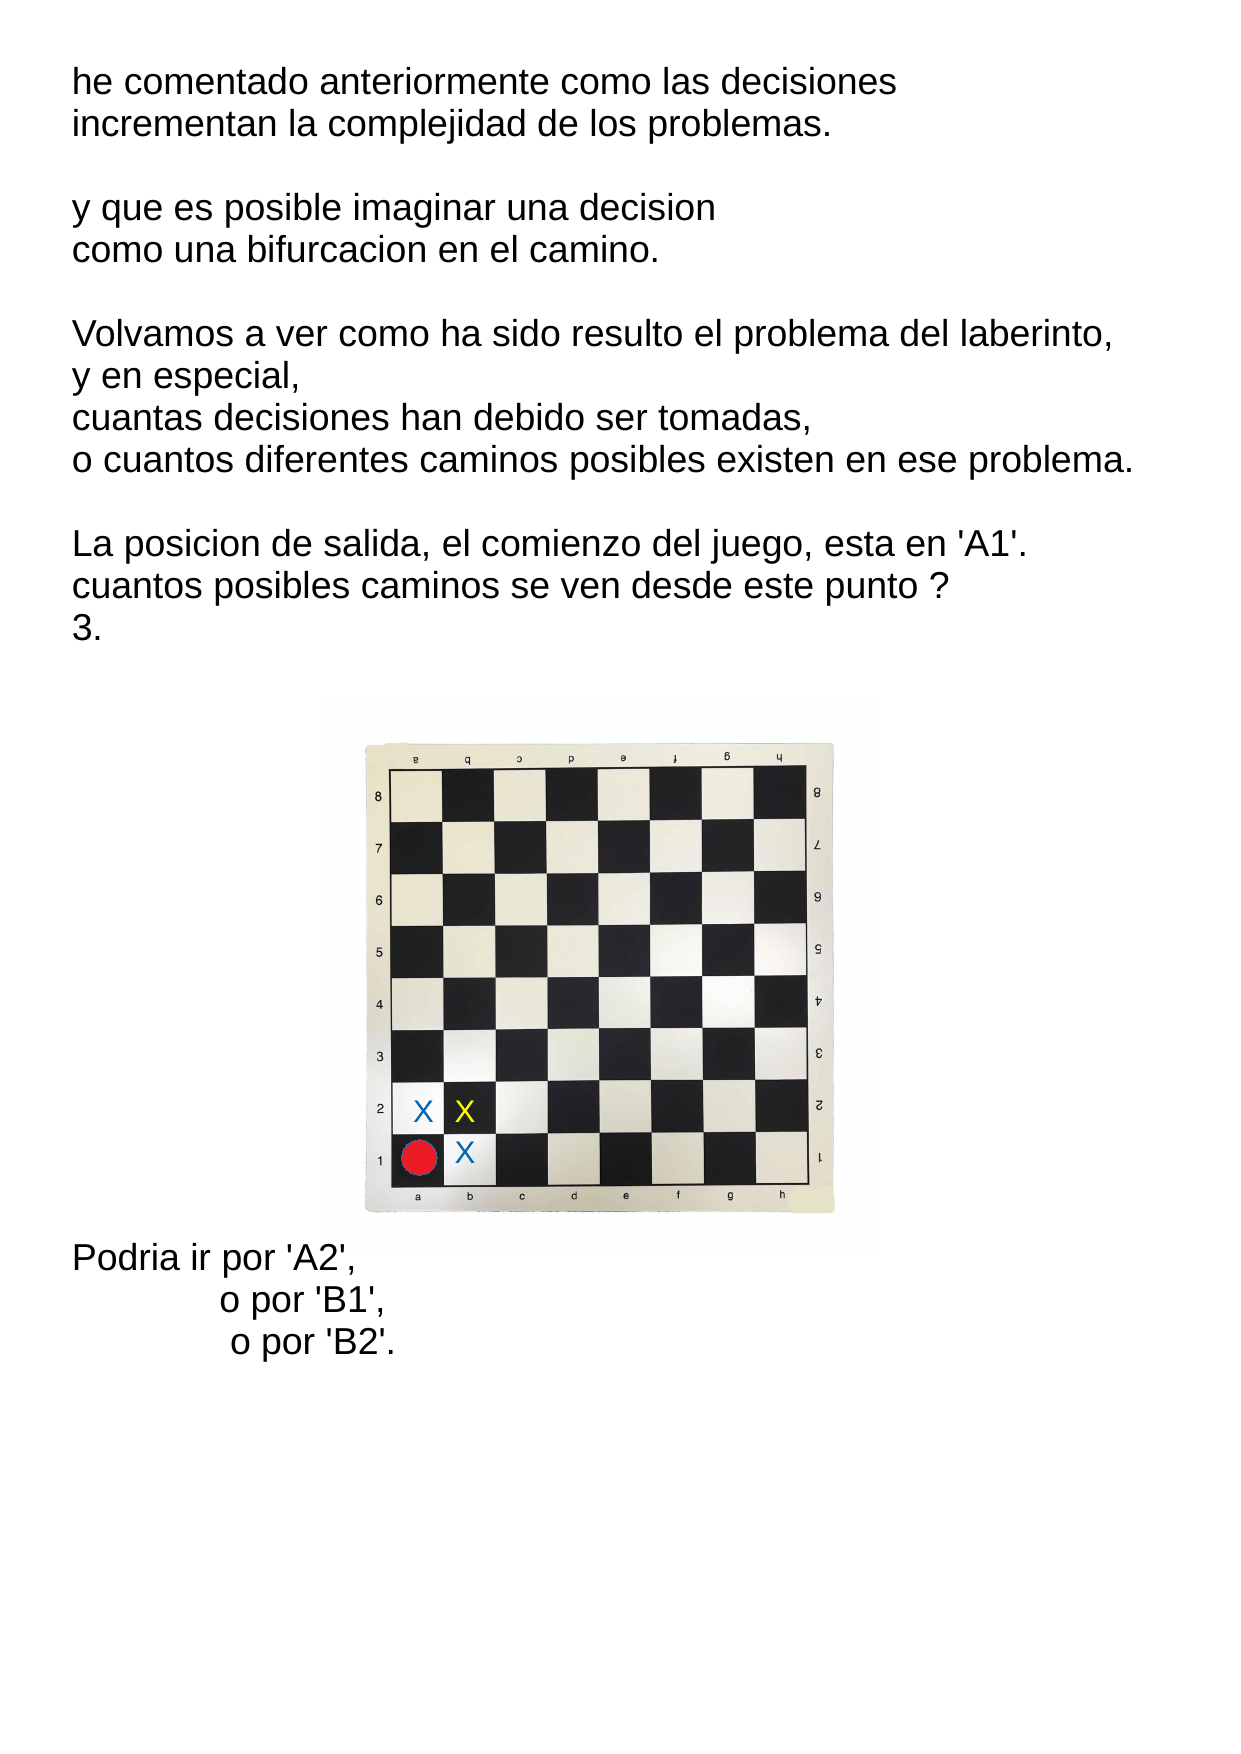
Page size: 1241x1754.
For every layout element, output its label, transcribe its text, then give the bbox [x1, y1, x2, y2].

text_box he comentado anteriormente como las decisiones incrementan la complejidad de los problemas. y que es posible imaginar una decision como una bifurcacion en el camino. Volvamos a ver como ha sido resulto el problema del laberinto, y en especial, cuantas decisiones han debido ser tomadas, o cuantos diferentes caminos posibles existen en ese problema. La posicion de salida, el comienzo del juego, esta en 'A1'. cuantos posibles caminos se ven desde este punto ? 3. Podria ir por 'A2', o por 'B1', o por 'B2'. [57, 53, 1182, 1370]
